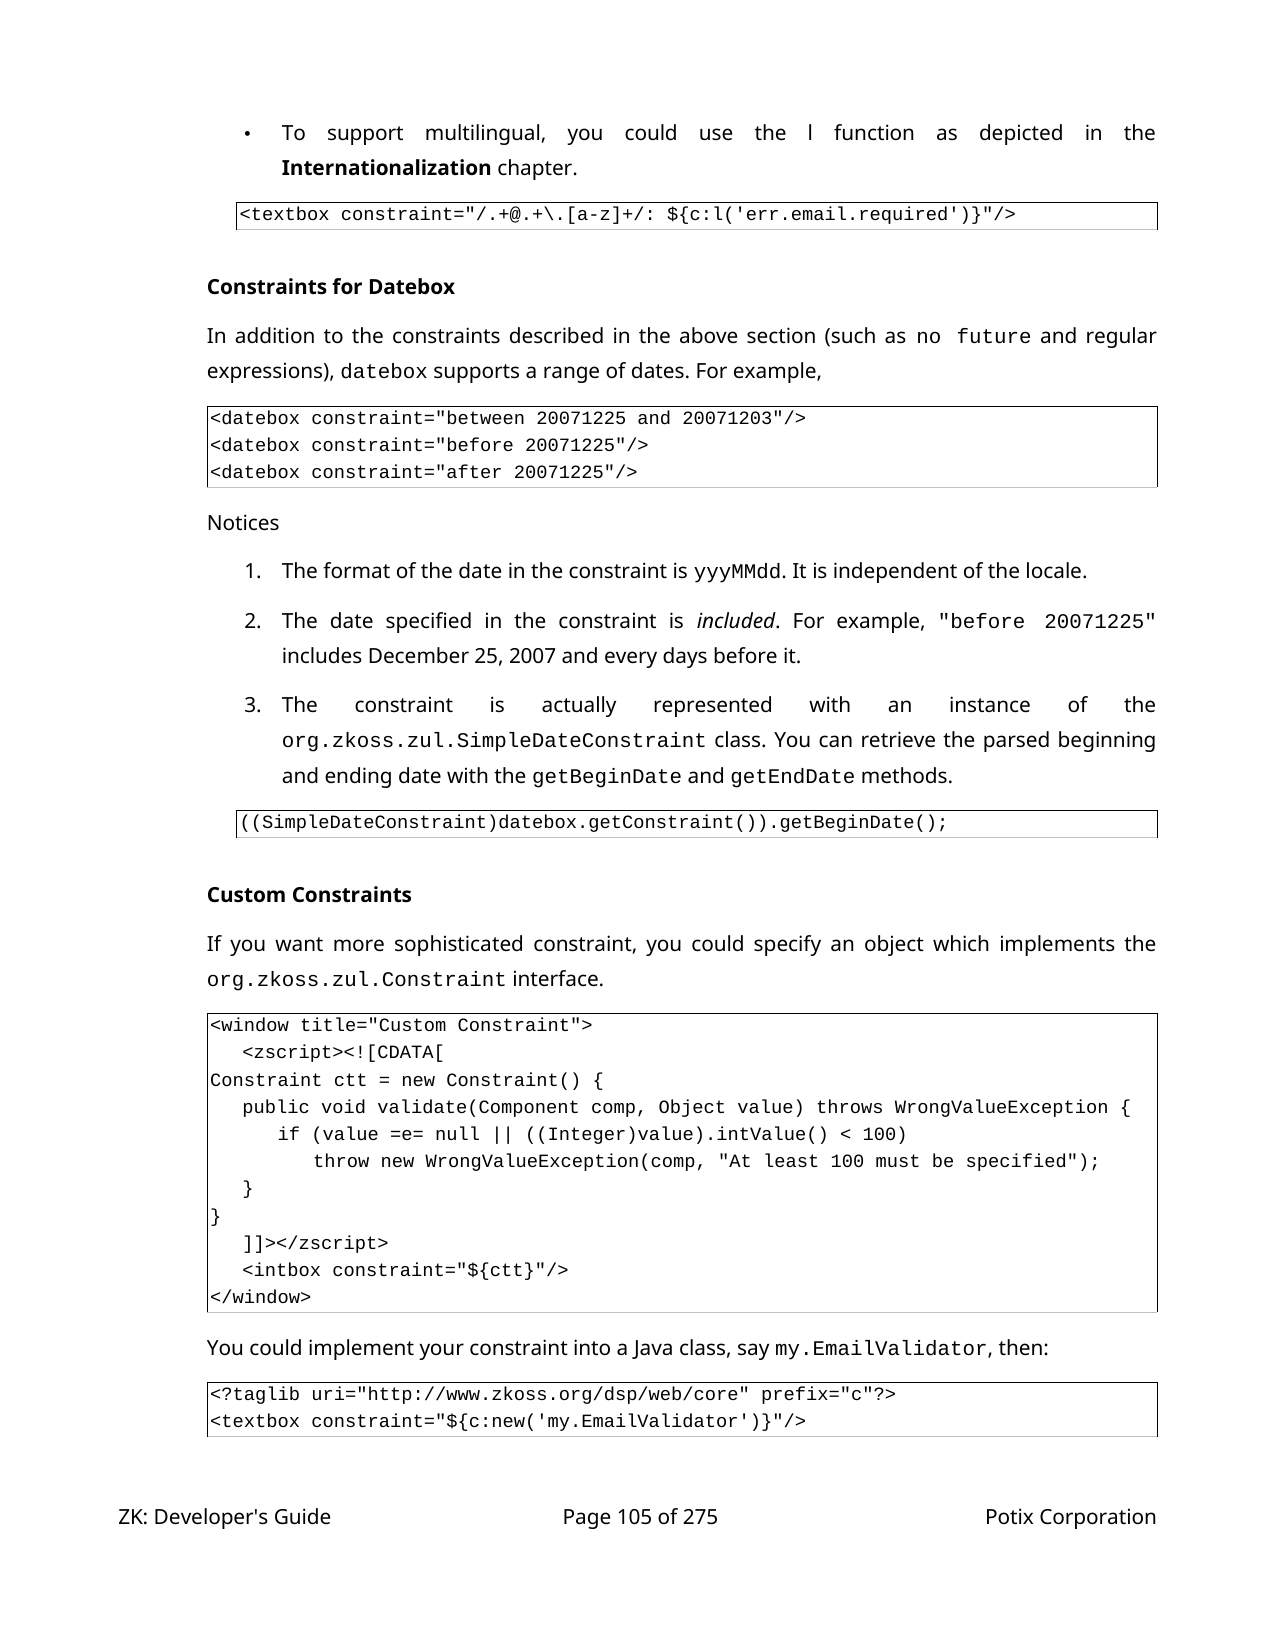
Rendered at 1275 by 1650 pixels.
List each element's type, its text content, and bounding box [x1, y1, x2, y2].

text ((SimpleDateConstraint)datebox.getConstraint()).getBeginDate(); [237, 811, 1157, 837]
text <window title="Custom Constraint"> [208, 1014, 1157, 1037]
text <?taglib uri="http://www.zkoss.org/dsp/web/core" prefix="c"?> [208, 1383, 1157, 1406]
text Constraint ctt = new Constraint() { [208, 1067, 1157, 1092]
text <datebox constraint="after 20071225"/> [208, 460, 1157, 487]
text <datebox constraint="between 20071225 and 20071203"/> [208, 407, 1157, 430]
text throw new WrongValueException(comp, "At least 100 must be specified"); [208, 1149, 1157, 1173]
text You could implement your constraint into a Java class, say my.EmailValidator, then: [207, 1333, 1157, 1361]
text ]]></zscript> [208, 1231, 1157, 1255]
text } [208, 1203, 1157, 1228]
text </window> [208, 1285, 1157, 1312]
text In addition to the constraints described in the above section (such as no future and regular expressions), datebox supports a range of dates. For example, [207, 321, 1157, 385]
text <datebox constraint="before 20071225"/> [208, 433, 1157, 457]
text Notices [207, 508, 1157, 536]
list The format of the date in the constraint is yyyMMdd. It is independent of the locale. [244, 557, 1157, 585]
subtitle Constraints for Datebox [207, 272, 1157, 300]
text <textbox constraint="${c:new('my.EmailValidator')}"/> [208, 1409, 1157, 1436]
list The constraint is actually represented with an instance of the org.zkoss.zul.SimpleDateConstraint class. You can retrieve the parsed beginning and ending date with the getBeginDate and getEndDate methods. [244, 690, 1157, 789]
list To support multilingual, you could use the l function as depicted in the Internationalization chapter. [244, 118, 1157, 182]
text public void validate(Component comp, Object value) throws WrongValueException { [208, 1095, 1157, 1119]
text <intbox constraint="${ctt}"/> [208, 1258, 1157, 1282]
text If you want more sophisticated constraint, you could specify an object which implements the org.zkoss.zul.Constraint interface. [207, 929, 1157, 992]
subtitle Custom Constraints [207, 880, 1157, 908]
text if (value =e= null || ((Integer)value).intValue() < 100) [208, 1122, 1157, 1146]
text <textbox constraint="/.+@.+\.[a-z]+/: ${c:l('err.email.required')}"/> [237, 203, 1157, 229]
text <zscript><![CDATA[ [208, 1040, 1157, 1064]
text } [208, 1176, 1157, 1201]
list The date specified in the constraint is included. For example, "before 20071225" includes December 25, 2007 and every days before it. [244, 606, 1157, 669]
